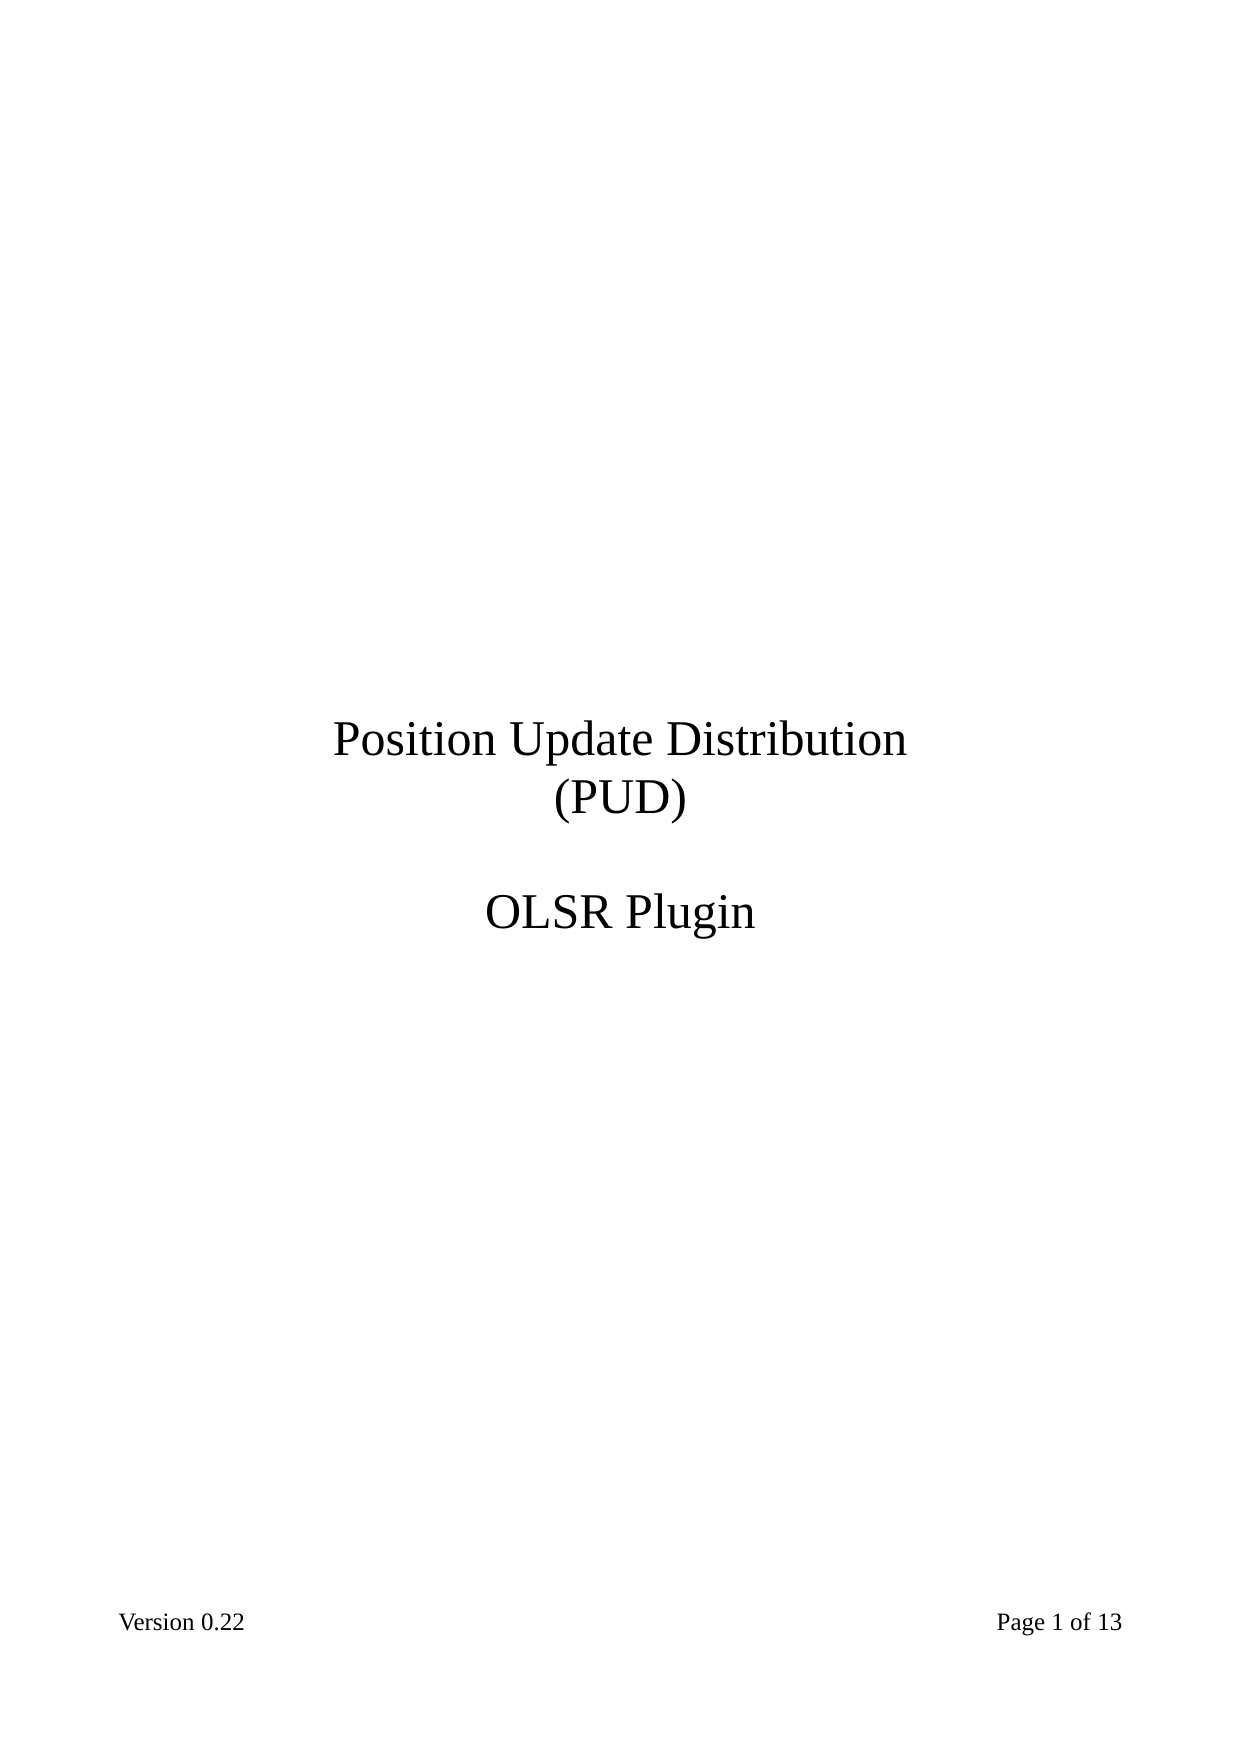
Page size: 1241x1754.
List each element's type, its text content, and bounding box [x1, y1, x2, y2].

text Position Update Distribution (PUD) OLSR Plugin [118, 709, 1122, 939]
